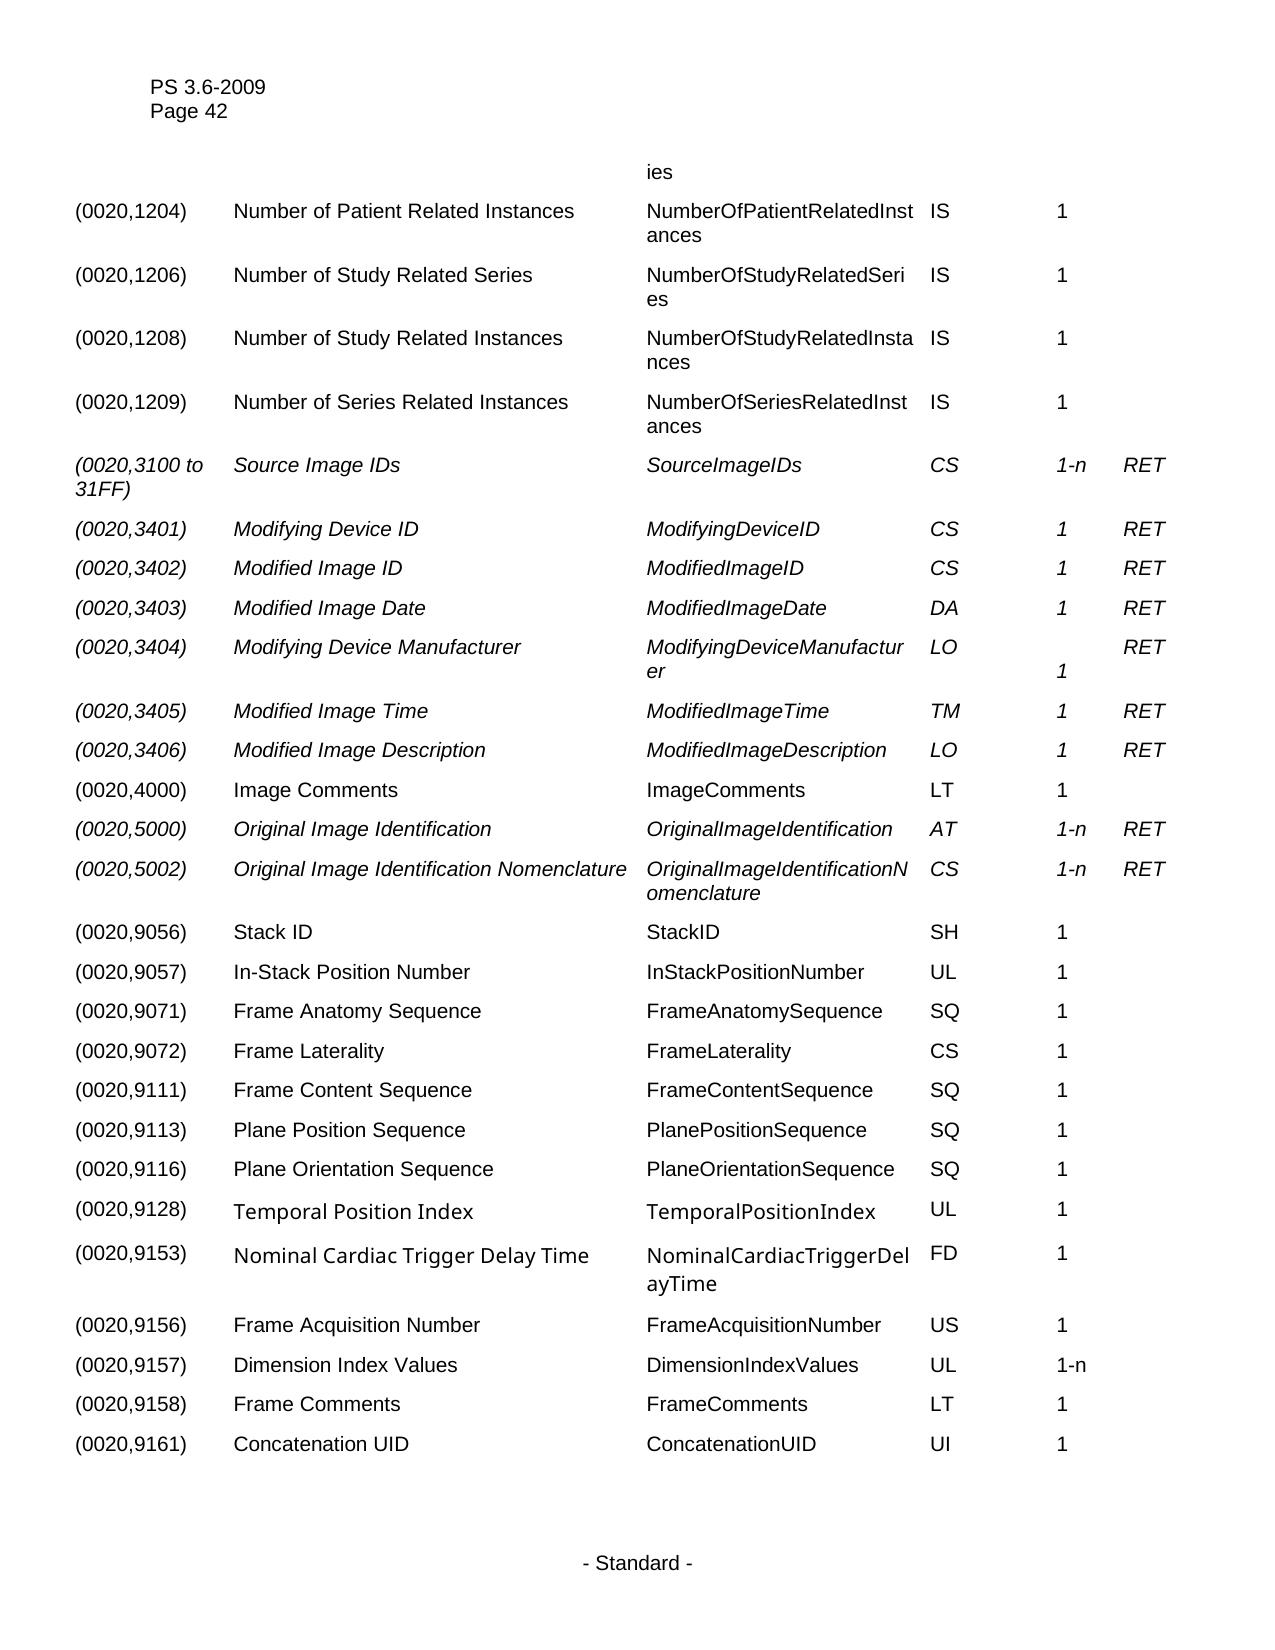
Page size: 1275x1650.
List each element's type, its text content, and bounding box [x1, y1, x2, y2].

table_cell FrameAnatomySequence [639, 990, 923, 1029]
table_cell (0020,9161) [68, 1422, 226, 1461]
table_cell RET [1116, 547, 1211, 586]
table_cell RET [1116, 808, 1211, 847]
table_cell ModifiedImageID [639, 547, 923, 586]
table_cell LT [923, 1383, 1049, 1422]
table_cell Number of Series Related Instances [226, 380, 639, 444]
table_cell [1116, 1029, 1211, 1068]
table_cell 1 [1049, 1231, 1116, 1303]
table_cell Modifying Device ID [226, 507, 639, 547]
table_cell (0020,9156) [68, 1304, 226, 1343]
table_cell OriginalImageIdentificationNomenclature [639, 847, 923, 911]
table_cell Source Image IDs [226, 444, 639, 507]
table_cell [1116, 1343, 1211, 1382]
table_cell Frame Laterality [226, 1029, 639, 1068]
table_cell Original Image Identification Nomenclature [226, 847, 639, 911]
table_cell ModifiedImageDate [639, 586, 923, 626]
table_cell 1 [1049, 990, 1116, 1029]
table_cell Frame Anatomy Sequence [226, 990, 639, 1029]
table_cell Stack ID [226, 911, 639, 950]
table_cell [1116, 150, 1211, 189]
table_cell SQ [923, 1108, 1049, 1147]
table_cell (0020,9056) [68, 911, 226, 950]
table_cell SourceImageIDs [639, 444, 923, 507]
table_cell Nominal Cardiac Trigger Delay Time [226, 1231, 639, 1303]
table_cell LO [923, 729, 1049, 768]
table_cell [1116, 1383, 1211, 1422]
table_cell IS [923, 253, 1049, 317]
table_cell [1116, 253, 1211, 317]
table_cell NominalCardiacTriggerDelayTime [639, 1231, 923, 1303]
table_cell (0020,1209) [68, 380, 226, 444]
table_cell 1 [1049, 586, 1116, 626]
table_cell FrameContentSequence [639, 1069, 923, 1108]
table_cell RET [1116, 444, 1211, 507]
table_cell [1116, 1148, 1211, 1187]
table_cell 1 [1049, 1304, 1116, 1343]
table_cell Plane Position Sequence [226, 1108, 639, 1147]
table_cell Plane Orientation Sequence [226, 1148, 639, 1187]
table_cell CS [923, 444, 1049, 507]
table_cell Frame Comments [226, 1383, 639, 1422]
table_cell SQ [923, 1148, 1049, 1187]
table_cell (0020,9111) [68, 1069, 226, 1108]
table_cell [1116, 190, 1211, 253]
table_cell (0020,1208) [68, 317, 226, 380]
table_cell 1 [1049, 1383, 1116, 1422]
table_cell IS [923, 380, 1049, 444]
table_cell (0020,3406) [68, 729, 226, 768]
table_cell (0020,9153) [68, 1231, 226, 1303]
table_cell NumberOfPatientRelatedInstances [639, 190, 923, 253]
table_cell Number of Study Related Instances [226, 317, 639, 380]
table_cell [1116, 1108, 1211, 1147]
table_cell (0020,9158) [68, 1383, 226, 1422]
table_cell RET [1116, 729, 1211, 768]
table_cell UL [923, 1343, 1049, 1382]
table_cell (0020,5002) [68, 847, 226, 911]
table_cell (0020,3404) [68, 626, 226, 689]
table_cell (0020,9057) [68, 950, 226, 989]
table_cell LO [923, 626, 1049, 689]
table_cell Modified Image Time [226, 689, 639, 729]
table_cell (0020,3403) [68, 586, 226, 626]
table_cell ModifyingDeviceManufacturer [639, 626, 923, 689]
table_cell 1 [1049, 626, 1116, 689]
table_cell Modified Image ID [226, 547, 639, 586]
table_cell (0020,9113) [68, 1108, 226, 1147]
table_cell DimensionIndexValues [639, 1343, 923, 1382]
table_cell 1-n [1049, 847, 1116, 911]
table_cell [1049, 150, 1116, 189]
table_cell (0020,9116) [68, 1148, 226, 1187]
table_cell NumberOfStudyRelatedSeries [639, 253, 923, 317]
table_cell Dimension Index Values [226, 1343, 639, 1382]
table_cell In-Stack Position Number [226, 950, 639, 989]
table_cell LT [923, 768, 1049, 808]
table_cell Image Comments [226, 768, 639, 808]
table_cell (0020,3402) [68, 547, 226, 586]
table_cell 1-n [1049, 1343, 1116, 1382]
table_cell 1 [1049, 689, 1116, 729]
table_cell UL [923, 950, 1049, 989]
table_cell ies [639, 150, 923, 189]
table_cell CS [923, 1029, 1049, 1068]
table_cell TM [923, 689, 1049, 729]
table_cell [1116, 1304, 1211, 1343]
table_cell 1 [1049, 1029, 1116, 1068]
table_cell [1116, 1422, 1211, 1461]
table_cell ImageComments [639, 768, 923, 808]
table_cell 1 [1049, 950, 1116, 989]
table_cell (0020,1206) [68, 253, 226, 317]
table_cell Original Image Identification [226, 808, 639, 847]
table_cell (0020,1204) [68, 190, 226, 253]
table_cell RET [1116, 586, 1211, 626]
table_cell 1 [1049, 190, 1116, 253]
table_cell StackID [639, 911, 923, 950]
table_cell (0020,3405) [68, 689, 226, 729]
table_cell CS [923, 547, 1049, 586]
table_cell IS [923, 317, 1049, 380]
table_cell 1-n [1049, 444, 1116, 507]
table_cell Temporal Position Index [226, 1187, 639, 1231]
table_cell 1 [1049, 1422, 1116, 1461]
table_cell RET [1116, 626, 1211, 689]
table_cell [1116, 1231, 1211, 1303]
table_cell [1116, 380, 1211, 444]
table_cell (0020,3100 to 31FF) [68, 444, 226, 507]
table_cell [226, 150, 639, 189]
table_cell [1116, 317, 1211, 380]
table_cell RET [1116, 689, 1211, 729]
table_cell [68, 150, 226, 189]
table_cell UL [923, 1187, 1049, 1231]
table_cell 1 [1049, 380, 1116, 444]
table_cell (0020,3401) [68, 507, 226, 547]
table_cell [1116, 950, 1211, 989]
table_cell PlaneOrientationSequence [639, 1148, 923, 1187]
table_cell ModifiedImageDescription [639, 729, 923, 768]
table_cell 1 [1049, 317, 1116, 380]
table_cell FrameComments [639, 1383, 923, 1422]
table_cell 1 [1049, 768, 1116, 808]
table_cell (0020,9128) [68, 1187, 226, 1231]
table_cell Number of Patient Related Instances [226, 190, 639, 253]
table_cell AT [923, 808, 1049, 847]
table_cell Modified Image Date [226, 586, 639, 626]
table_cell FD [923, 1231, 1049, 1303]
table_cell CS [923, 847, 1049, 911]
table_cell (0020,5000) [68, 808, 226, 847]
table_cell Modified Image Description [226, 729, 639, 768]
table_cell SH [923, 911, 1049, 950]
table_cell [923, 150, 1049, 189]
table_cell NumberOfSeriesRelatedInstances [639, 380, 923, 444]
table_cell RET [1116, 847, 1211, 911]
table_cell UI [923, 1422, 1049, 1461]
table_cell Number of Study Related Series [226, 253, 639, 317]
table_cell ConcatenationUID [639, 1422, 923, 1461]
table_cell 1 [1049, 1069, 1116, 1108]
table_cell 1 [1049, 253, 1116, 317]
table_cell [1116, 990, 1211, 1029]
table_cell [1116, 768, 1211, 808]
table_cell NumberOfStudyRelatedInstances [639, 317, 923, 380]
table_cell Concatenation UID [226, 1422, 639, 1461]
table_cell 1 [1049, 911, 1116, 950]
table_cell InStackPositionNumber [639, 950, 923, 989]
table_cell SQ [923, 1069, 1049, 1108]
table_cell [1116, 1187, 1211, 1231]
table_cell 1-n [1049, 808, 1116, 847]
table_cell [1116, 1069, 1211, 1108]
table_cell DA [923, 586, 1049, 626]
table_cell (0020,4000) [68, 768, 226, 808]
table_cell 1 [1049, 1187, 1116, 1231]
table_cell OriginalImageIdentification [639, 808, 923, 847]
table_cell SQ [923, 990, 1049, 1029]
table_cell IS [923, 190, 1049, 253]
table_cell (0020,9072) [68, 1029, 226, 1068]
table_cell RET [1116, 507, 1211, 547]
table_cell 1 [1049, 547, 1116, 586]
table_cell Modifying Device Manufacturer [226, 626, 639, 689]
table_cell 1 [1049, 1108, 1116, 1147]
table_cell PlanePositionSequence [639, 1108, 923, 1147]
table_cell 1 [1049, 729, 1116, 768]
table_cell FrameLaterality [639, 1029, 923, 1068]
table_cell (0020,9157) [68, 1343, 226, 1382]
table_cell ModifyingDeviceID [639, 507, 923, 547]
table_cell 1 [1049, 507, 1116, 547]
table_cell [1116, 911, 1211, 950]
table_cell US [923, 1304, 1049, 1343]
table_cell CS [923, 507, 1049, 547]
table_cell TemporalPositionIndex [639, 1187, 923, 1231]
table_cell ModifiedImageTime [639, 689, 923, 729]
table_cell (0020,9071) [68, 990, 226, 1029]
table_cell 1 [1049, 1148, 1116, 1187]
table_cell Frame Content Sequence [226, 1069, 639, 1108]
table_cell Frame Acquisition Number [226, 1304, 639, 1343]
table_cell FrameAcquisitionNumber [639, 1304, 923, 1343]
